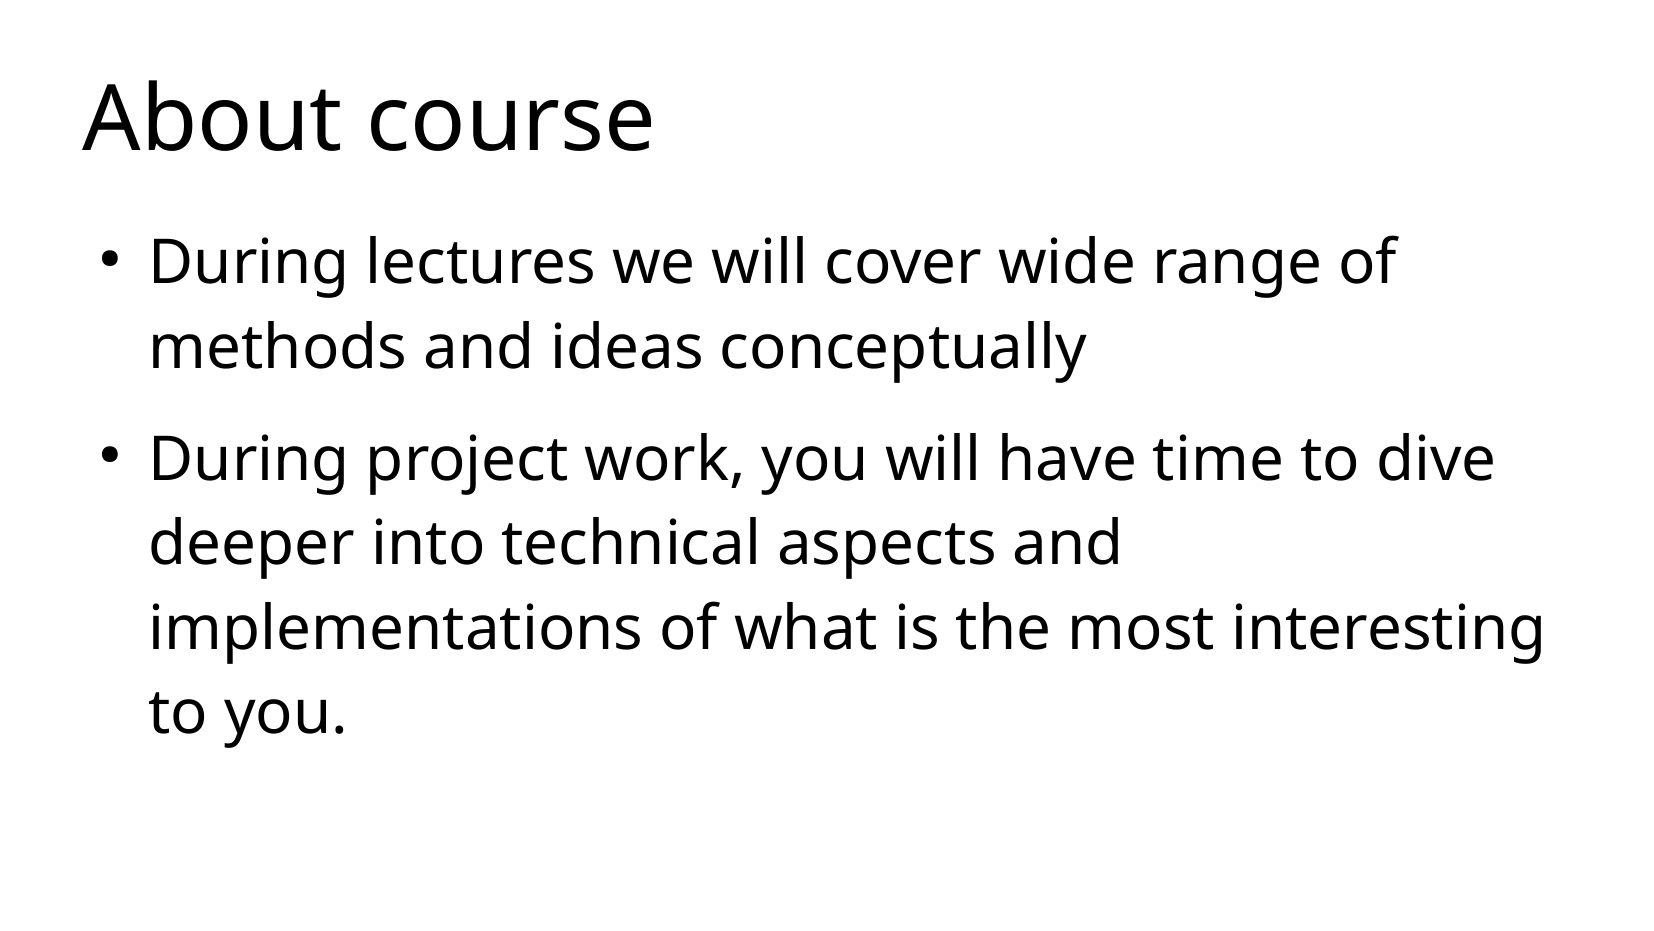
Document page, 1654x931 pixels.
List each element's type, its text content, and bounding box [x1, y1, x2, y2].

title About course [82, 37, 1571, 193]
list During lectures we will cover wide range of methods and ideas conceptually During project work, you will have time to dive deeper into technical aspects and implementations of what is the most interesting to you. [82, 217, 1571, 758]
